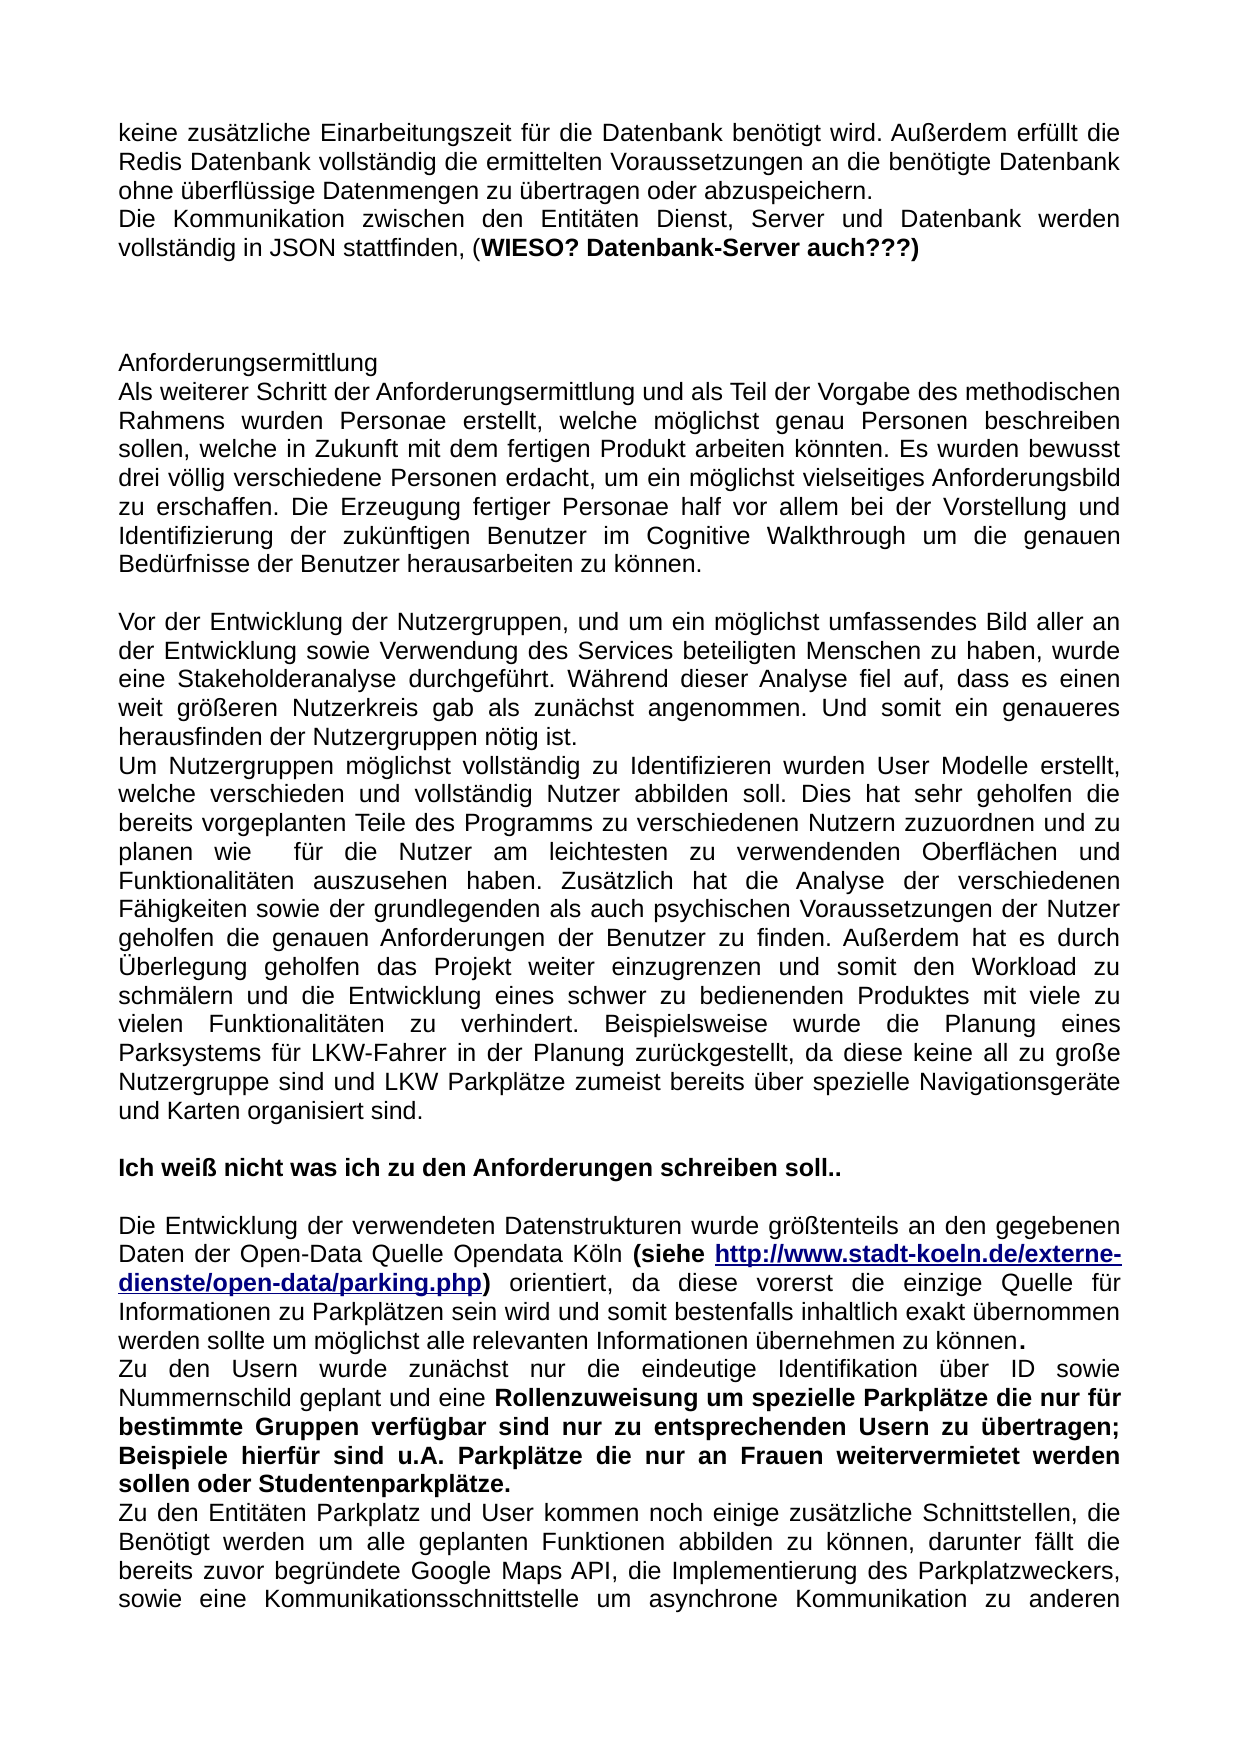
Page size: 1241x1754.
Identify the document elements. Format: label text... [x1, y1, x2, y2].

text Die Kommunikation zwischen den Entitäten Dienst, Server und Datenbank werden vollständig in JSON stattfinden, (WIESO? Datenbank-Server auch???) [118, 204, 1122, 262]
text Zu den Entitäten Parkplatz und User kommen noch einige zusätzliche Schnittstellen, die Benötigt werden um alle geplanten Funktionen abbilden zu können, darunter fällt die bereits zuvor begründete Google Maps API, die Implementierung des Parkplatzweckers, sowie eine Kommunikationsschnittstelle um asynchrone Kommunikation zu anderen [118, 1498, 1122, 1613]
text keine zusätzliche Einarbeitungszeit für die Datenbank benötigt wird. Außerdem erfüllt die Redis Datenbank vollständig die ermittelten Voraussetzungen an die benötigte Datenbank ohne überflüssige Datenmengen zu übertragen oder abzuspeichern. [118, 118, 1122, 204]
text Ich weiß nicht was ich zu den Anforderungen schreiben soll.. [118, 1153, 1122, 1182]
text Als weiterer Schritt der Anforderungsermittlung und als Teil der Vorgabe des methodischen Rahmens wurden Personae erstellt, welche möglichst genau Personen beschreiben sollen, welche in Zukunft mit dem fertigen Produkt arbeiten könnten. Es wurden bewusst drei völlig verschiedene Personen erdacht, um ein möglichst vielseitiges Anforderungsbild zu erschaffen. Die Erzeugung fertiger Personae half vor allem bei der Vorstellung und Identifizierung der zukünftigen Benutzer im Cognitive Walkthrough um die genauen Bedürfnisse der Benutzer herausarbeiten zu können. [118, 377, 1122, 578]
text Anforderungsermittlung [118, 348, 1122, 377]
text Um Nutzergruppen möglichst vollständig zu Identifizieren wurden User Modelle erstellt, welche verschieden und vollständig Nutzer abbilden soll. Dies hat sehr geholfen die bereits vorgeplanten Teile des Programms zu verschiedenen Nutzern zuzuordnen und zu planen wie für die Nutzer am leichtesten zu verwendenden Oberflächen und Funktionalitäten auszusehen haben. Zusätzlich hat die Analyse der verschiedenen Fähigkeiten sowie der grundlegenden als auch psychischen Voraussetzungen der Nutzer geholfen die genauen Anforderungen der Benutzer zu finden. Außerdem hat es durch Überlegung geholfen das Projekt weiter einzugrenzen und somit den Workload zu schmälern und die Entwicklung eines schwer zu bedienenden Produktes mit viele zu vielen Funktionalitäten zu verhindert. Beispielsweise wurde die Planung eines Parksystems für LKW-Fahrer in der Planung zurückgestellt, da diese keine all zu große Nutzergruppe sind und LKW Parkplätze zumeist bereits über spezielle Navigationsgeräte und Karten organisiert sind. [118, 751, 1122, 1124]
text Zu den Usern wurde zunächst nur die eindeutige Identifikation über ID sowie Nummernschild geplant und eine Rollenzuweisung um spezielle Parkplätze die nur für bestimmte Gruppen verfügbar sind nur zu entsprechenden Usern zu übertragen; Beispiele hierfür sind u.A. Parkplätze die nur an Frauen weitervermietet werden sollen oder Studentenparkplätze. [118, 1354, 1122, 1498]
text Vor der Entwicklung der Nutzergruppen, und um ein möglichst umfassendes Bild aller an der Entwicklung sowie Verwendung des Services beteiligten Menschen zu haben, wurde eine Stakeholderanalyse durchgeführt. Während dieser Analyse fiel auf, dass es einen weit größeren Nutzerkreis gab als zunächst angenommen. Und somit ein genaueres herausfinden der Nutzergruppen nötig ist. [118, 607, 1122, 751]
text Die Entwicklung der verwendeten Datenstrukturen wurde größtenteils an den gegebenen Daten der Open-Data Quelle Opendata Köln (siehe http://www.stadt-koeln.de/externe-dienste/open-data/parking.php) orientiert, da diese vorerst die einzige Quelle für Informationen zu Parkplätzen sein wird und somit bestenfalls inhaltlich exakt übernommen werden sollte um möglichst alle relevanten Informationen übernehmen zu können. [118, 1211, 1122, 1354]
